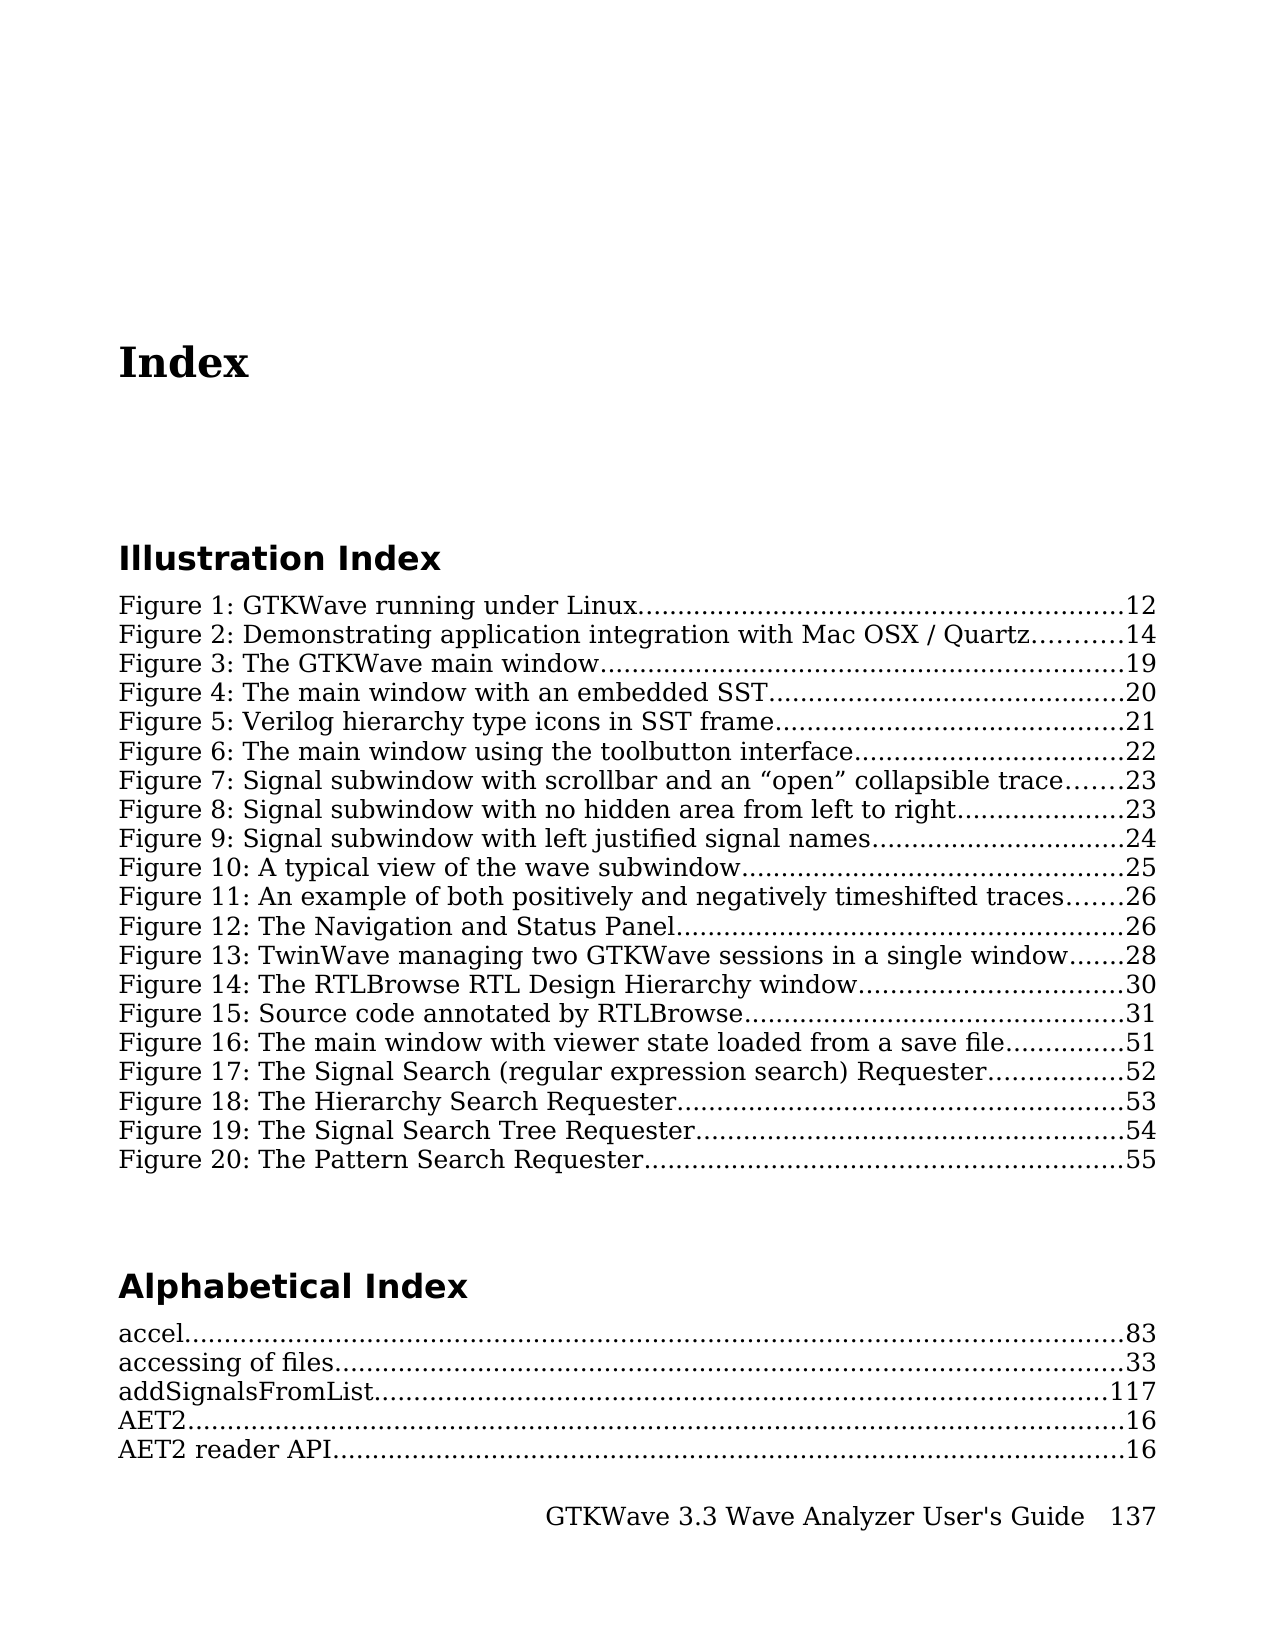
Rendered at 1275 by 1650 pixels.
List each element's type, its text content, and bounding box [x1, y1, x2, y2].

text accessing of files 33 [118, 1348, 1157, 1377]
text Figure 9: Signal subwindow with left justified signal names 24 [118, 824, 1157, 853]
subtitle Alphabetical Index [118, 1268, 1157, 1307]
text Figure 13: TwinWave managing two GTKWave sessions in a single window 28 [118, 941, 1157, 970]
text Figure 19: The Signal Search Tree Requester 54 [118, 1116, 1157, 1145]
text Figure 18: The Hierarchy Search Requester 53 [118, 1087, 1157, 1116]
text Figure 11: An example of both positively and negatively timeshifted traces 26 [118, 882, 1157, 912]
text Figure 14: The RTLBrowse RTL Design Hierarchy window 30 [118, 970, 1157, 999]
text Figure 10: A typical view of the wave subwindow 25 [118, 853, 1157, 882]
text Figure 15: Source code annotated by RTLBrowse 31 [118, 999, 1157, 1028]
text addSignalsFromList 117 [118, 1377, 1157, 1407]
text AET2 reader API 16 [118, 1436, 1157, 1465]
text Figure 8: Signal subwindow with no hidden area from left to right 23 [118, 795, 1157, 824]
text Figure 16: The main window with viewer state loaded from a save file 51 [118, 1028, 1157, 1057]
subtitle Illustration Index [118, 539, 1157, 578]
text Figure 4: The main window with an embedded SST 20 [118, 678, 1157, 707]
text Figure 3: The GTKWave main window 19 [118, 649, 1157, 678]
text accel 83 [118, 1319, 1157, 1348]
text AET2 16 [118, 1407, 1157, 1436]
text Figure 2: Demonstrating application integration with Mac OSX / Quartz 14 [118, 620, 1157, 649]
text Figure 7: Signal subwindow with scrollbar and an “open” collapsible trace 23 [118, 766, 1157, 795]
text Figure 12: The Navigation and Status Panel 26 [118, 912, 1157, 941]
text Index [118, 338, 1157, 387]
text Figure 17: The Signal Search (regular expression search) Requester 52 [118, 1057, 1157, 1087]
text Figure 20: The Pattern Search Requester 55 [118, 1145, 1157, 1174]
text Figure 1: GTKWave running under Linux. 12 [118, 591, 1157, 620]
text Figure 6: The main window using the toolbutton interface 22 [118, 737, 1157, 766]
text Figure 5: Verilog hierarchy type icons in SST frame 21 [118, 707, 1157, 737]
